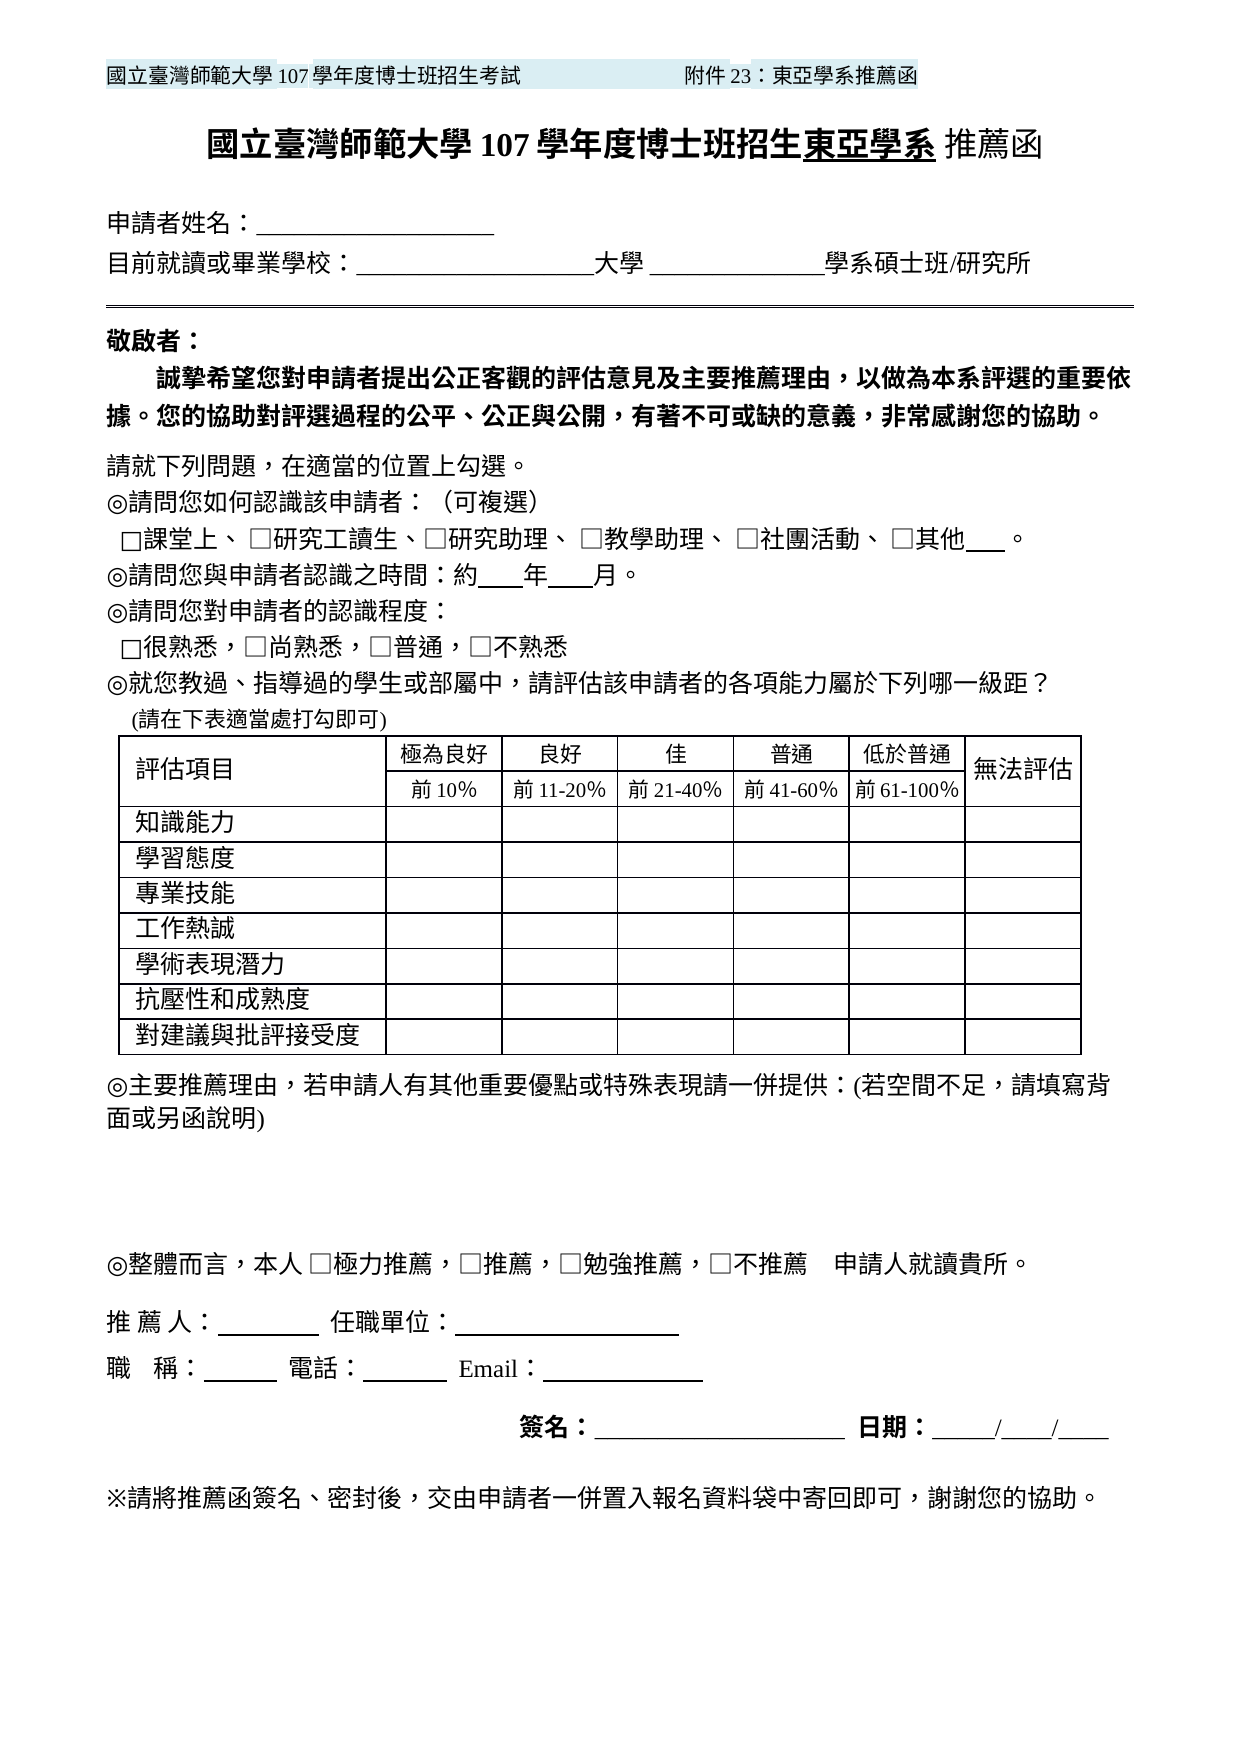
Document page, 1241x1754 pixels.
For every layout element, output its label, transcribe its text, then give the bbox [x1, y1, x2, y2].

text 簽名：____________________ 日期：_____/____/____ [519, 1409, 1134, 1443]
text 請就下列問題，在適當的位置上勾選。 [106, 445, 1134, 483]
text ※請將推薦函簽名、密封後，交由申請者一併置入報名資料袋中寄回即可，謝謝您的協助。 [106, 1478, 1134, 1514]
table_cell [850, 1020, 964, 1054]
table_cell [618, 985, 733, 1018]
table_header 無法評估 [966, 737, 1080, 806]
table_cell [850, 949, 964, 983]
table_cell [387, 914, 501, 947]
table_cell [618, 914, 733, 947]
table_header 良好 [503, 737, 617, 770]
table_cell [503, 843, 617, 877]
table_cell [966, 914, 1080, 947]
table_cell 對建議與批評接受度 [120, 1020, 385, 1054]
table_header 極為良好 [387, 737, 501, 770]
table_cell [387, 1020, 501, 1054]
table_cell 知識能力 [120, 807, 385, 841]
table_cell [387, 949, 501, 983]
text ◎整體而言，本人 □極力推薦，□推薦，□勉強推薦，□不推薦 申請人就讀貴所。 [106, 1247, 1134, 1280]
table_header 低於普通 [850, 737, 964, 770]
text ◎請問您如何認識該申請者：（可複選） [106, 483, 1134, 519]
text 推 薦 人： 任職單位： [106, 1305, 1134, 1338]
table_cell [503, 985, 617, 1018]
table_cell 專業技能 [120, 878, 385, 912]
table_cell [618, 807, 733, 841]
table_cell [503, 949, 617, 983]
text ◎請問您對申請者的認識程度： [106, 592, 1134, 628]
table_cell [850, 807, 964, 841]
table_cell [734, 914, 848, 947]
table_cell [966, 1020, 1080, 1054]
table_cell [503, 1020, 617, 1054]
text ◎就您教過、指導過的學生或部屬中，請評估該申請者的各項能力屬於下列哪一級距？ (請在下表適當處打勾即可) [106, 664, 1134, 735]
table_header 普通 [734, 737, 848, 770]
text ◎主要推薦理由，若申請人有其他重要優點或特殊表現請一併提供：(若空間不足，請填寫背面或另函說明) [106, 1068, 1134, 1134]
text □課堂上、 □研究工讀生、□研究助理、 □教學助理、 □社團活動、 □其他 。 [106, 519, 1134, 555]
table_cell [966, 878, 1080, 912]
text □很熟悉，□尚熟悉，□普通，□不熟悉 [106, 628, 1134, 664]
table_cell [966, 949, 1080, 983]
text 誠摯希望您對申請者提出公正客觀的評估意見及主要推薦理由，以做為本系評選的重要依據。您的協助對評選過程的公平、公正與公開，有著不可或缺的意義，非常感謝您的協助。 [106, 358, 1134, 433]
table_cell 學術表現潛力 [120, 949, 385, 983]
table_cell [850, 878, 964, 912]
table_cell [734, 843, 848, 877]
table_cell [734, 985, 848, 1018]
table_cell [734, 949, 848, 983]
table_cell [618, 1020, 733, 1054]
table_cell 抗壓性和成熟度 [120, 985, 385, 1018]
table_cell [850, 914, 964, 947]
table_cell [387, 843, 501, 877]
table_cell [966, 843, 1080, 877]
table_cell [387, 807, 501, 841]
table_cell [503, 807, 617, 841]
table_cell [966, 807, 1080, 841]
text 職 稱： 電話： Email： [106, 1351, 1134, 1384]
text ◎請問您與申請者認識之時間：約 年 月。 [106, 555, 1134, 592]
table_cell [734, 878, 848, 912]
table_header 評估項目 [120, 737, 385, 806]
table_cell [966, 985, 1080, 1018]
text 敬啟者： [106, 320, 1134, 358]
table_cell 前11-20％ [503, 772, 617, 806]
table_cell [850, 843, 964, 877]
table_cell 前10％ [387, 772, 501, 806]
table_cell [734, 1020, 848, 1054]
table_cell [387, 878, 501, 912]
table_cell [503, 914, 617, 947]
table_cell [618, 878, 733, 912]
table_header 佳 [618, 737, 733, 770]
table_cell [850, 985, 964, 1018]
table_cell [503, 878, 617, 912]
table_cell [387, 985, 501, 1018]
text 申請者姓名：___________________ [106, 204, 1134, 240]
table_cell 工作熱誠 [120, 914, 385, 947]
text 國立臺灣師範大學107學年度博士班招生東亞學系 推薦函 [106, 118, 1144, 166]
table_cell 學習態度 [120, 843, 385, 877]
text 目前就讀或畢業學校：___________________大學 ______________學系碩士班/研究所 [106, 253, 1134, 278]
table_cell 前41-60％ [734, 772, 848, 806]
table_cell [734, 807, 848, 841]
table_cell 前21-40％ [618, 772, 733, 806]
table_cell [618, 949, 733, 983]
table_cell 前61-100％ [850, 772, 964, 806]
table_cell [618, 843, 733, 877]
